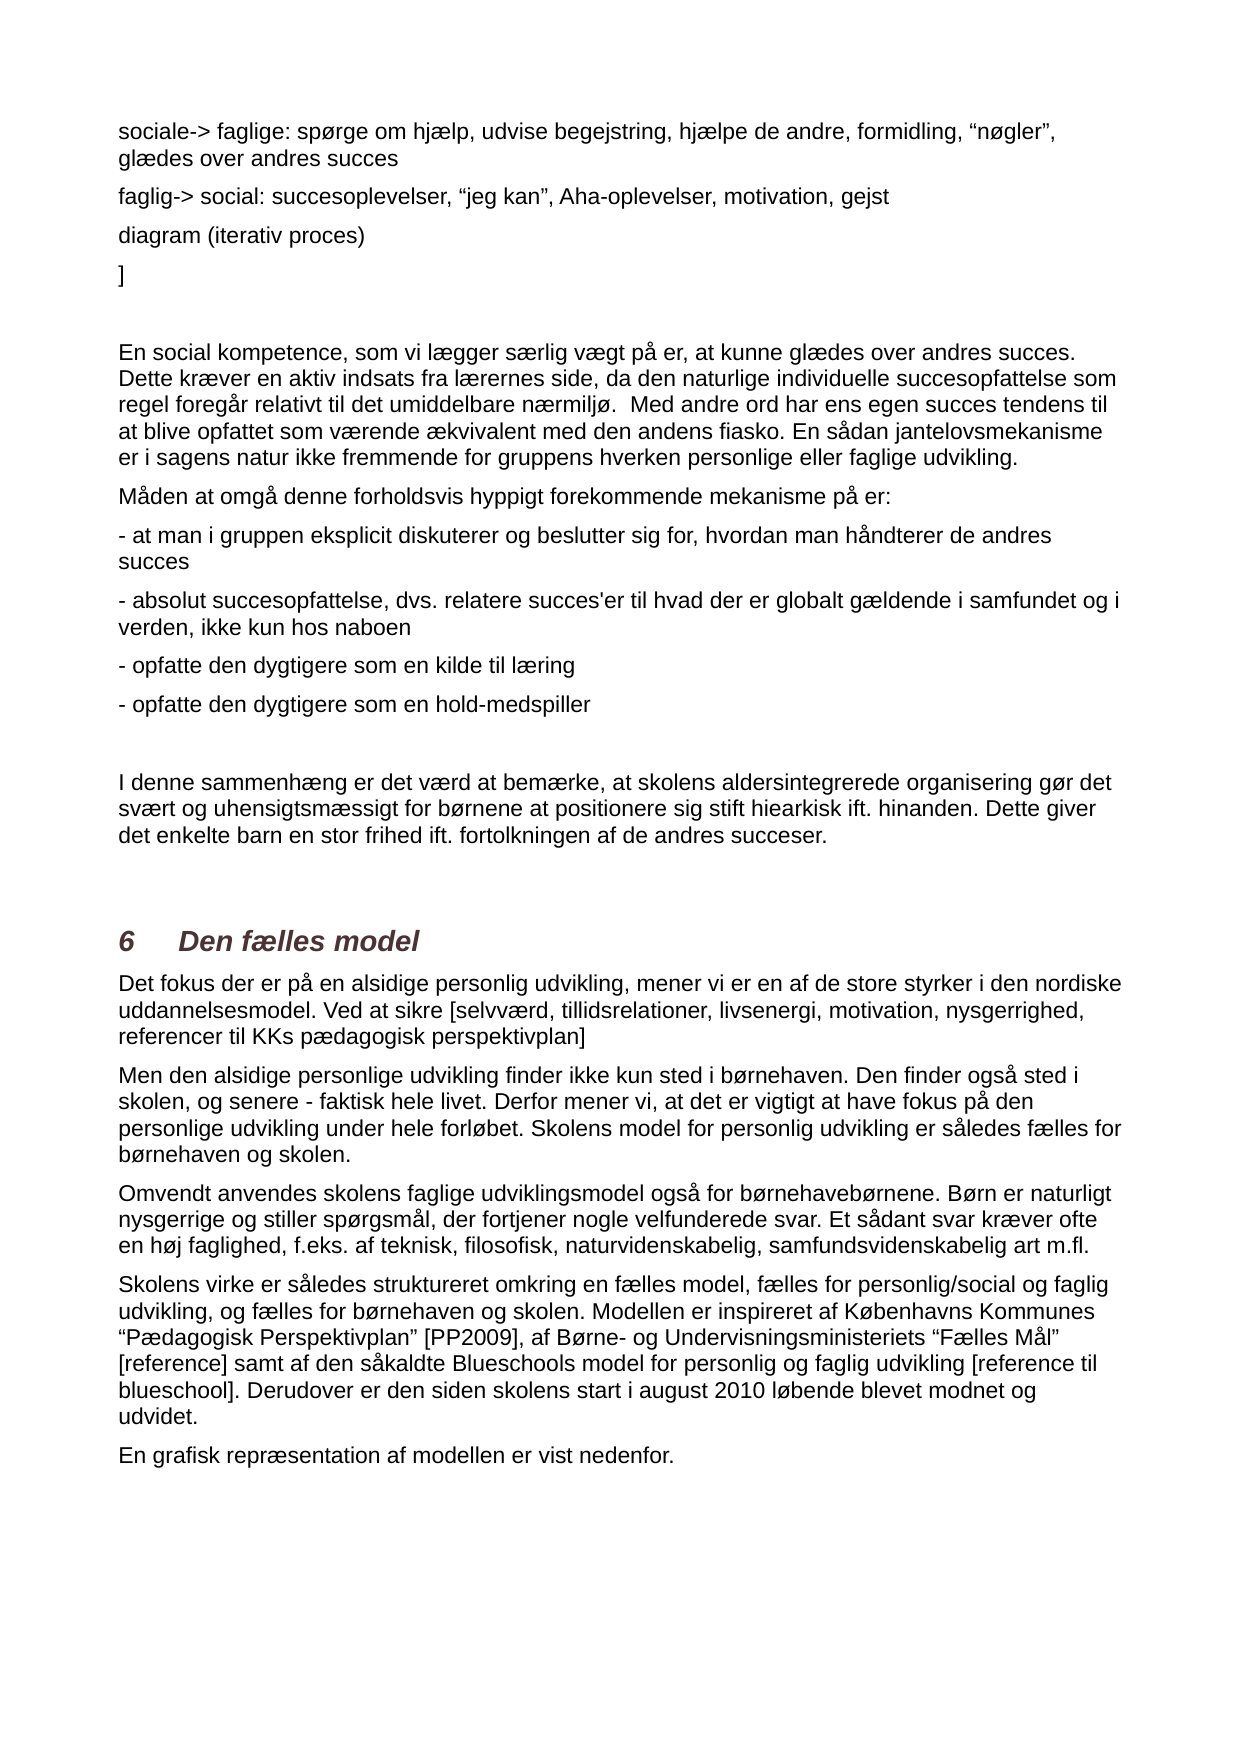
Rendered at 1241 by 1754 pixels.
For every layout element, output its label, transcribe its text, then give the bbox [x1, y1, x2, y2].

text I denne sammenhæng er det værd at bemærke, at skolens aldersintegrerede organisering gør det svært og uhensigtsmæssigt for børnene at positionere sig stift hiearkisk ift. hinanden. Dette giver det enkelte barn en stor frihed ift. fortolkningen af de andres succeser. [118, 769, 1122, 848]
subtitle Den fælles model [118, 924, 1122, 958]
text Skolens virke er således struktureret omkring en fælles model, fælles for personlig/social og faglig udvikling, og fælles for børnehaven og skolen. Modellen er inspireret af Københavns Kommunes “Pædagogisk Perspektivplan” [PP2009], af Børne- og Undervisningsministeriets “Fælles Mål” [reference] samt af den såkaldte Blueschools model for personlig og faglig udvikling [reference til blueschool]. Derudover er den siden skolens start i august 2010 løbende blevet modnet og udvidet. [118, 1271, 1122, 1429]
text ] [118, 261, 1122, 287]
text Men den alsidige personlige udvikling finder ikke kun sted i børnehaven. Den finder også sted i skolen, og senere - faktisk hele livet. Derfor mener vi, at det er vigtigt at have fokus på den personlige udvikling under hele forløbet. Skolens model for personlig udvikling er således fælles for børnehaven og skolen. [118, 1062, 1122, 1167]
text diagram (iterativ proces) [118, 222, 1122, 248]
text - opfatte den dygtigere som en hold-medspiller [118, 691, 1122, 717]
text - at man i gruppen eksplicit diskuterer og beslutter sig for, hvordan man håndterer de andres succes [118, 522, 1122, 574]
text En social kompetence, som vi lægger særlig vægt på er, at kunne glædes over andres succes. Dette kræver en aktiv indsats fra lærernes side, da den naturlige individuelle succesopfattelse som regel foregår relativt til det umiddelbare nærmiljø. Med andre ord har ens egen succes tendens til at blive opfattet som værende ækvivalent med den andens fiasko. En sådan jantelovsmekanisme er i sagens natur ikke fremmende for gruppens hverken personlige eller faglige udvikling. [118, 339, 1122, 471]
text Omvendt anvendes skolens faglige udviklingsmodel også for børnehavebørnene. Børn er naturligt nysgerrige og stiller spørgsmål, der fortjener nogle velfunderede svar. Et sådant svar kræver ofte en høj faglighed, f.eks. af teknisk, filosofisk, naturvidenskabelig, samfundsvidenskabelig art m.fl. [118, 1180, 1122, 1259]
text Måden at omgå denne forholdsvis hyppigt forekommende mekanisme på er: [118, 483, 1122, 509]
text sociale-> faglige: spørge om hjælp, udvise begejstring, hjælpe de andre, formidling, “nøgler”, glædes over andres succes [118, 118, 1122, 171]
text - opfatte den dygtigere som en kilde til læring [118, 652, 1122, 679]
text En grafisk repræsentation af modellen er vist nedenfor. [118, 1442, 1122, 1495]
text - absolut succesopfattelse, dvs. relatere succes'er til hvad der er globalt gældende i samfundet og i verden, ikke kun hos naboen [118, 587, 1122, 640]
text Det fokus der er på en alsidige personlig udvikling, mener vi er en af de store styrker i den nordiske uddannelsesmodel. Ved at sikre [selvværd, tillidsrelationer, livsenergi, motivation, nysgerrighed, referencer til KKs pædagogisk perspektivplan] [118, 970, 1122, 1049]
text faglig-> social: succesoplevelser, “jeg kan”, Aha-oplevelser, motivation, gejst [118, 183, 1122, 210]
